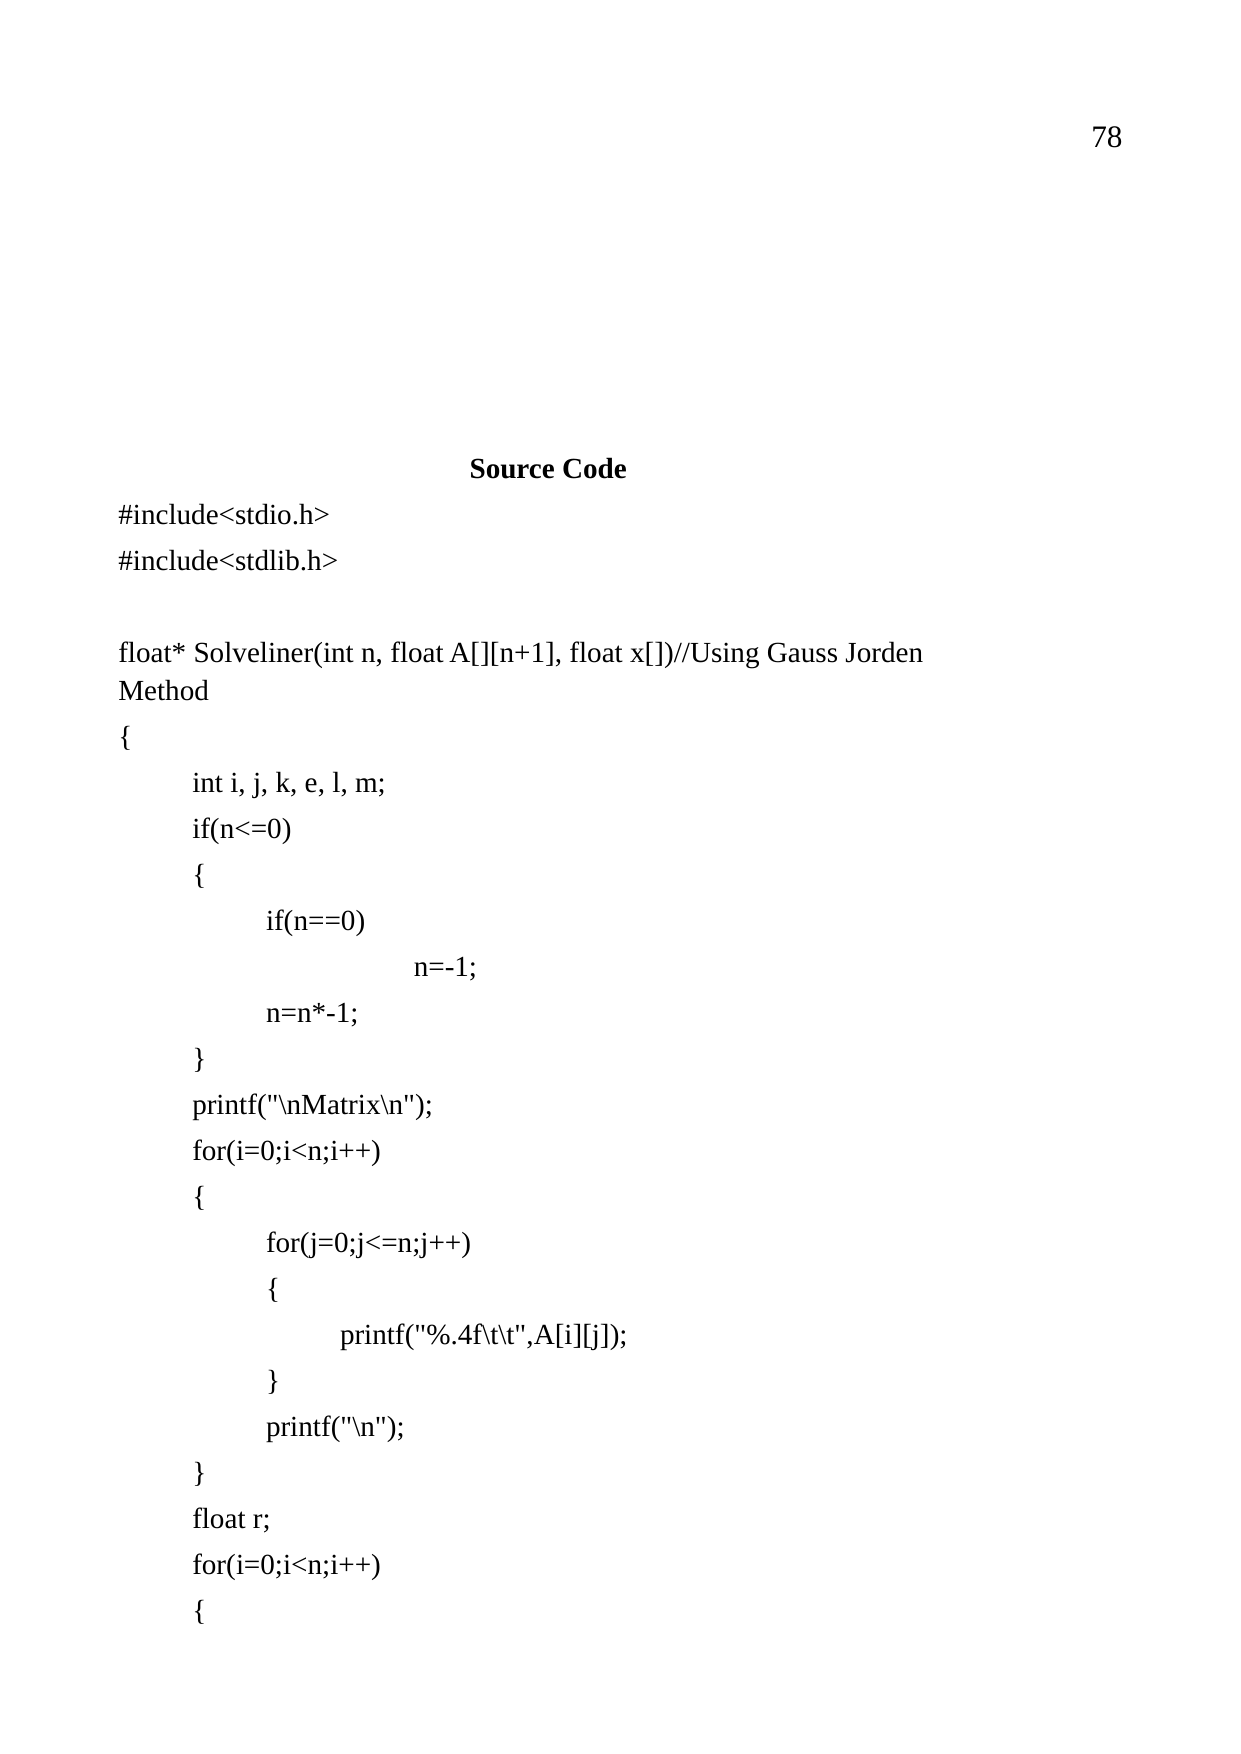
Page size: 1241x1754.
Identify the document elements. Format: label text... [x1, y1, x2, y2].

text for(i=0;i<n;i++) [118, 1133, 978, 1167]
text int i, j, k, e, l, m; [118, 765, 978, 798]
text { [118, 1271, 978, 1305]
text n=-1; [118, 949, 978, 982]
text printf("\nMatrix\n"); [118, 1087, 978, 1121]
text } [118, 1455, 978, 1489]
text { [118, 1593, 978, 1627]
text for(i=0;i<n;i++) [118, 1547, 978, 1581]
text { [118, 1179, 978, 1213]
text printf("\n"); [118, 1409, 978, 1443]
text for(j=0;j<=n;j++) [118, 1225, 978, 1259]
text float r; [118, 1501, 978, 1535]
text } [118, 1363, 978, 1397]
text if(n==0) [118, 903, 978, 936]
text #include<stdio.h> [118, 497, 978, 531]
text printf("%.4f\t\t",A[i][j]); [118, 1317, 978, 1351]
text Source Code [118, 451, 978, 485]
text } [118, 1041, 978, 1074]
text #include<stdlib.h> [118, 543, 978, 577]
text if(n<=0) [118, 811, 978, 844]
text { [118, 857, 978, 890]
text float* Solveliner(int n, float A[][n+1], float x[])//Using Gauss Jorden Method [118, 635, 978, 706]
text n=n*-1; [118, 995, 978, 1028]
text { [118, 719, 978, 752]
